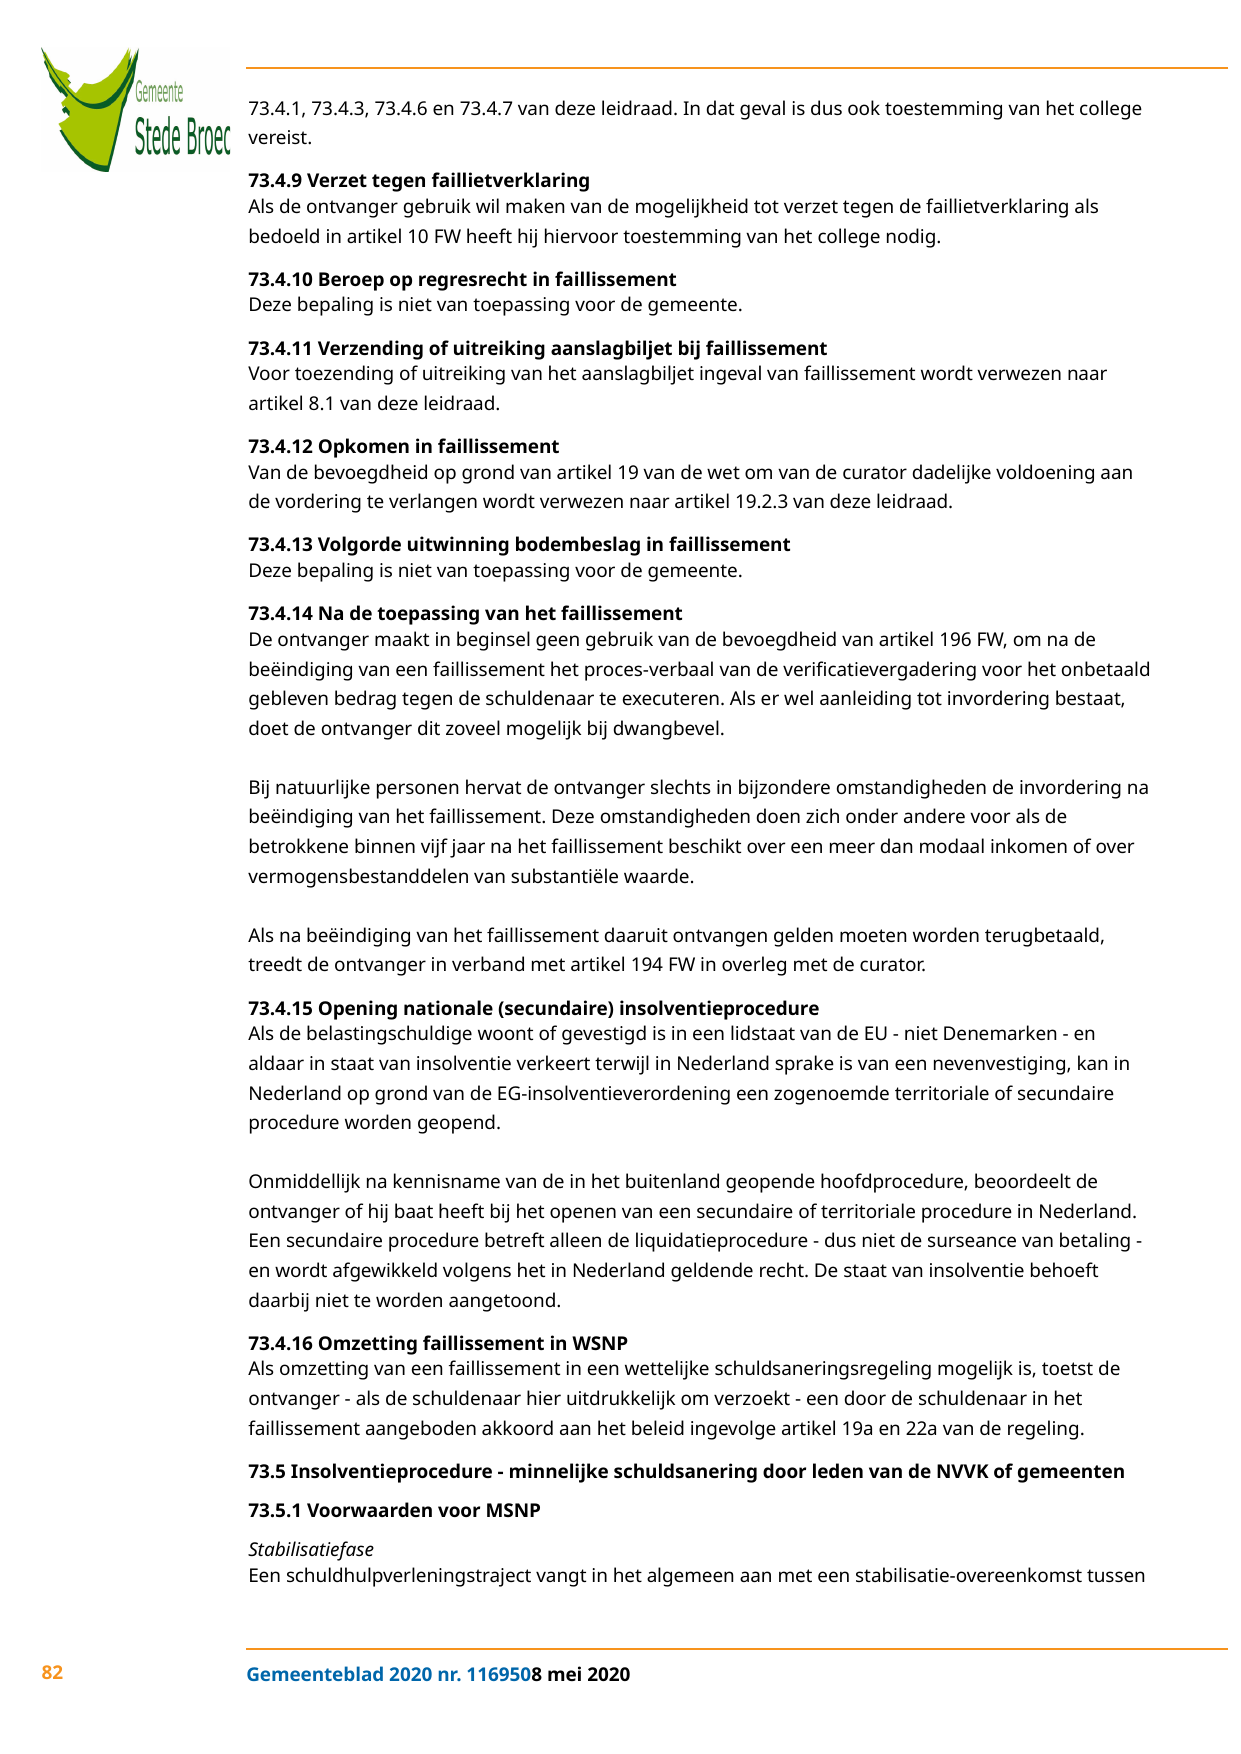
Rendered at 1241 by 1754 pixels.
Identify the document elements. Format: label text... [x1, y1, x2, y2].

text Een schuldhulpverleningstraject vangt in het algemeen aan met een stabilisatie-overeenkomst tussen [248, 1562, 1152, 1588]
text Voor toezending of uitreiking van het aanslagbiljet ingeval van faillissement wordt verwezen naar artikel 8.1 van deze leidraad. [248, 361, 1152, 416]
text 73.5 Insolventieprocedure - minnelijke schuldsanering door leden van de NVVK of gemeenten [248, 1458, 1152, 1484]
text 73.4.11 Verzending of uitreiking aanslagbiljet bij faillissement [248, 335, 1152, 361]
text Bij natuurlijke personen hervat de ontvanger slechts in bijzondere omstandigheden de invordering na beëindiging van het faillissement. Deze omstandigheden doen zich onder andere voor als de betrokkene binnen vijf jaar na het faillissement beschikt over een meer dan modaal inkomen of over vermogensbestanddelen van substantiële waarde. [248, 774, 1152, 889]
text 73.5.1 Voorwaarden voor MSNP [248, 1497, 1152, 1523]
text Als de belastingschuldige woont of gevestigd is in een lidstaat van de EU - niet Denemarken - en aldaar in staat van insolventie verkeert terwijl in Nederland sprake is van een nevenvestiging, kan in Nederland op grond van de EG-insolventieverordening een zogenoemde territoriale of secundaire procedure worden geopend. [248, 1021, 1152, 1135]
text De ontvanger maakt in beginsel geen gebruik van de bevoegdheid van artikel 196 FW, om na de beëindiging van een faillissement het proces-verbaal van de verificatievergadering voor het onbetaald gebleven bedrag tegen de schuldenaar te executeren. Als er wel aanleiding tot invordering bestaat, doet de ontvanger dit zoveel mogelijk bij dwangbevel. [248, 626, 1152, 741]
text 73.4.10 Beroep op regresrecht in faillissement [248, 266, 1152, 292]
text Als na beëindiging van het faillissement daaruit ontvangen gelden moeten worden terugbetaald, treedt de ontvanger in verband met artikel 194 FW in overleg met de curator. [248, 922, 1152, 977]
picture [41, 47, 231, 172]
text 73.4.15 Opening nationale (secundaire) insolventieprocedure [248, 995, 1152, 1021]
text 73.4.1, 73.4.3, 73.4.6 en 73.4.7 van deze leidraad. In dat geval is dus ook toestemming van het college vereist. [248, 95, 1152, 150]
text Van de bevoegdheid op grond van artikel 19 van de wet om van de curator dadelijke voldoening aan de vordering te verlangen wordt verwezen naar artikel 19.2.3 van deze leidraad. [248, 459, 1152, 514]
text Als de ontvanger gebruik wil maken van de mogelijkheid tot verzet tegen de faillietverklaring als bedoeld in artikel 10 FW heeft hij hiervoor toestemming van het college nodig. [248, 193, 1152, 248]
text Onmiddellijk na kennisname van de in het buitenland geopende hoofdprocedure, beoordeelt de ontvanger of hij baat heeft bij het openen van een secundaire of territoriale procedure in Nederland. Een secundaire procedure betreft alleen de liquidatieprocedure - dus niet de surseance van betaling - en wordt afgewikkeld volgens het in Nederland geldende recht. De staat van insolventie behoeft daarbij niet te worden aangetoond. [248, 1168, 1152, 1312]
text Deze bepaling is niet van toepassing voor de gemeente. [248, 292, 1152, 317]
text 73.4.12 Opkomen in faillissement [248, 433, 1152, 459]
text Als omzetting van een faillissement in een wettelijke schuldsaneringsregeling mogelijk is, toetst de ontvanger - als de schuldenaar hier uitdrukkelijk om verzoekt - een door de schuldenaar in het faillissement aangeboden akkoord aan het beleid ingevolge artikel 19a en 22a van de regeling. [248, 1356, 1152, 1441]
text 73.4.16 Omzetting faillissement in WSNP [248, 1330, 1152, 1356]
text Deze bepaling is niet van toepassing voor de gemeente. [248, 557, 1152, 583]
text 73.4.14 Na de toepassing van het faillissement [248, 601, 1152, 626]
text Stabilisatiefase [248, 1536, 1152, 1562]
text 73.4.9 Verzet tegen faillietverklaring [248, 167, 1152, 193]
text 73.4.13 Volgorde uitwinning bodembeslag in faillissement [248, 532, 1152, 557]
